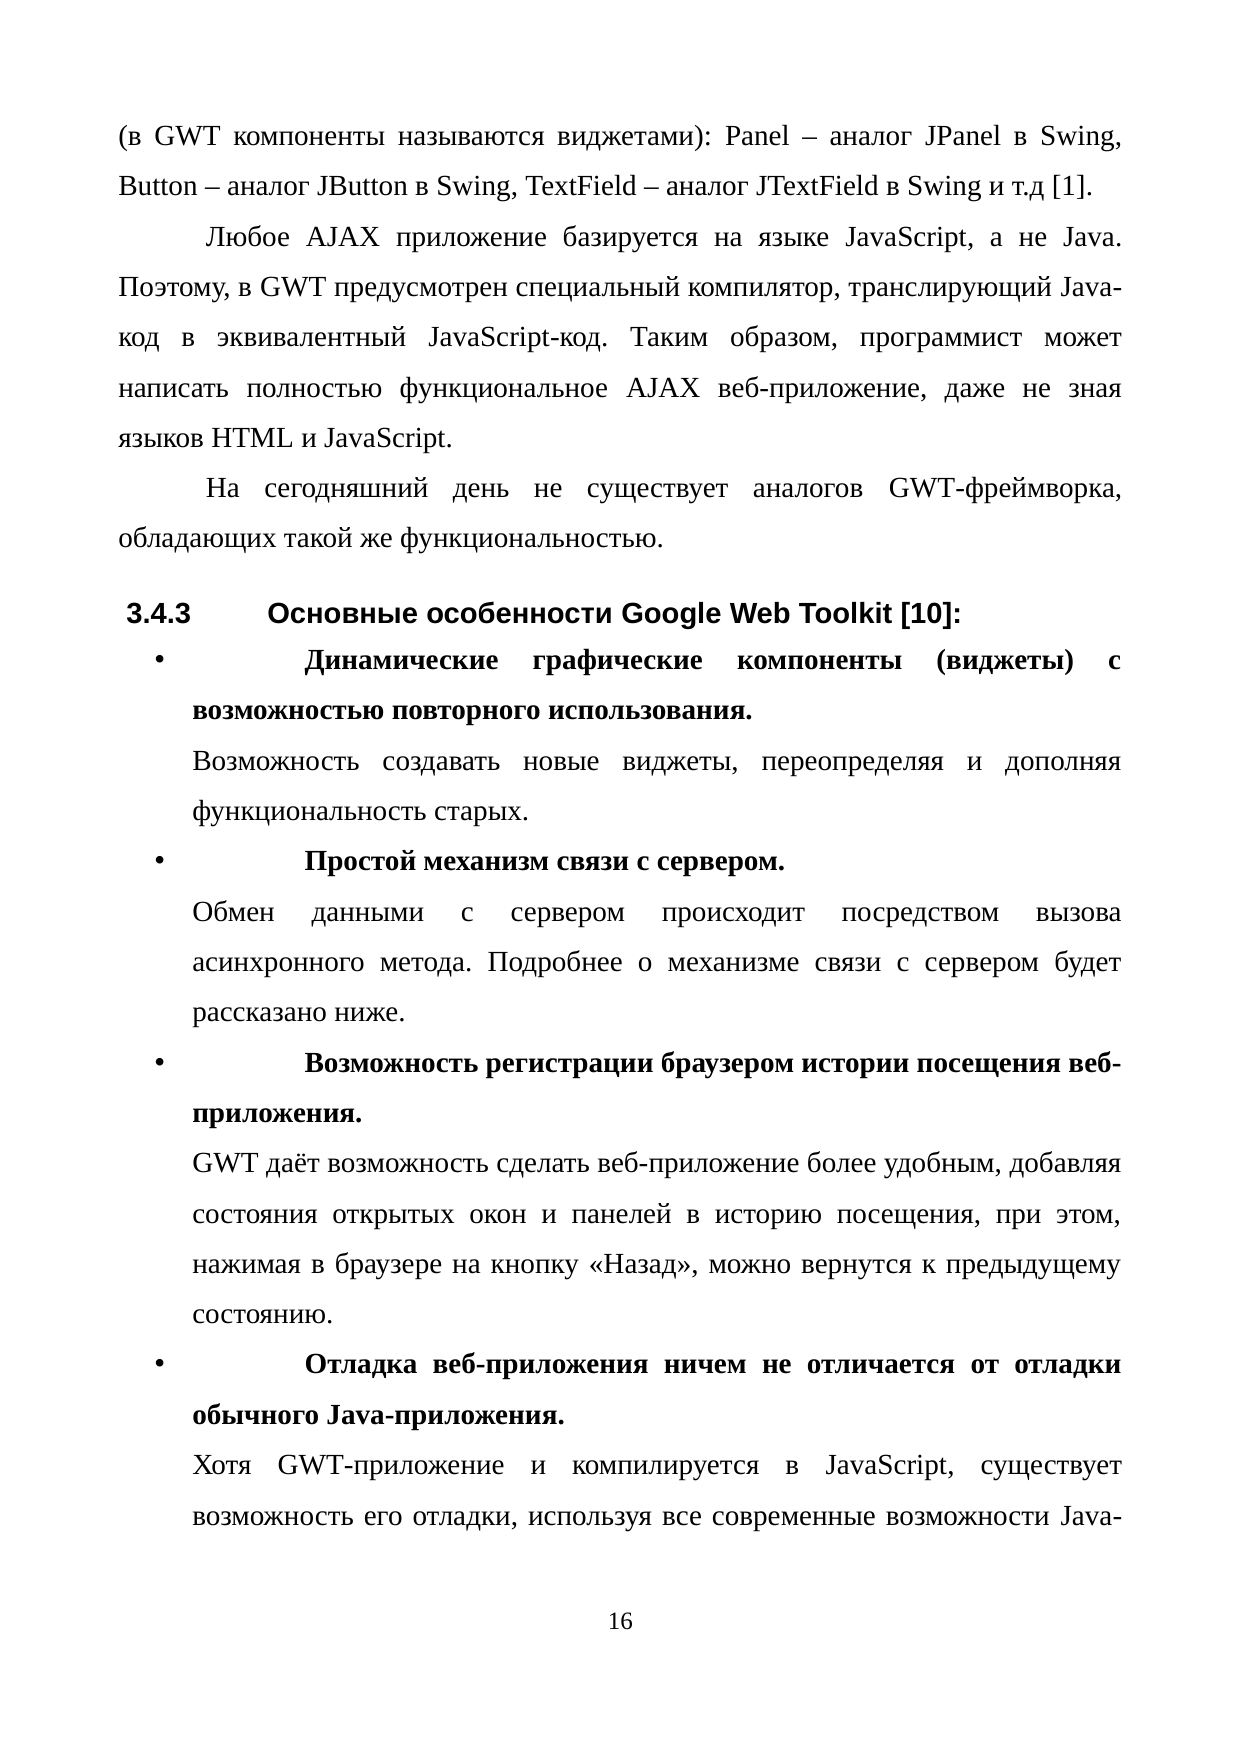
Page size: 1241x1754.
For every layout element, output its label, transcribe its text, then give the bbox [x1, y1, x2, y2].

text (в GWT компоненты называются виджетами): Panel – аналог JPanel в Swing, Button – аналог JButton в Swing, TextField – аналог JTextField в Swing и т.д [1]. [118, 118, 1122, 202]
subtitle Основные особенности Google Web Toolkit [10]: [118, 596, 1122, 629]
text Любое AJAX приложение базируется на языке JavaScript, а не Java. Поэтому, в GWT предусмотрен специальный компилятор, транслирующий Java-код в эквивалентный JavaScript-код. Таким образом, программист может написать полностью функциональное AJAX веб-приложение, даже не зная языков HTML и JavaScript. [118, 219, 1122, 453]
list Возможность создавать новые виджеты, переопределяя и дополняя функциональность старых. [154, 743, 1122, 827]
list Отладка веб-приложения ничем не отличается от отладки обычного Java-приложения. [154, 1347, 1122, 1431]
list Динамические графические компоненты (виджеты) с возможностью повторного использования. [154, 642, 1122, 726]
text На сегодняшний день не существует аналогов GWT-фреймворка, обладающих такой же функциональностью. [118, 470, 1122, 554]
list Обмен данными с сервером происходит посредством вызова асинхронного метода. Подробнее о механизме связи с сервером будет рассказано ниже. [154, 894, 1122, 1028]
list Возможность регистрации браузером истории посещения веб-приложения. [154, 1045, 1122, 1129]
list GWT даёт возможность сделать веб-приложение более удобным, добавляя состояния открытых окон и панелей в историю посещения, при этом, нажимая в браузере на кнопку «Назад», можно вернутся к предыдущему состоянию. [154, 1145, 1122, 1330]
list Простой механизм связи с сервером. [154, 843, 1122, 877]
list Хотя GWT-приложение и компилируется в JavaScript, существует возможность его отладки, используя все современные возможности Java- [154, 1447, 1122, 1531]
